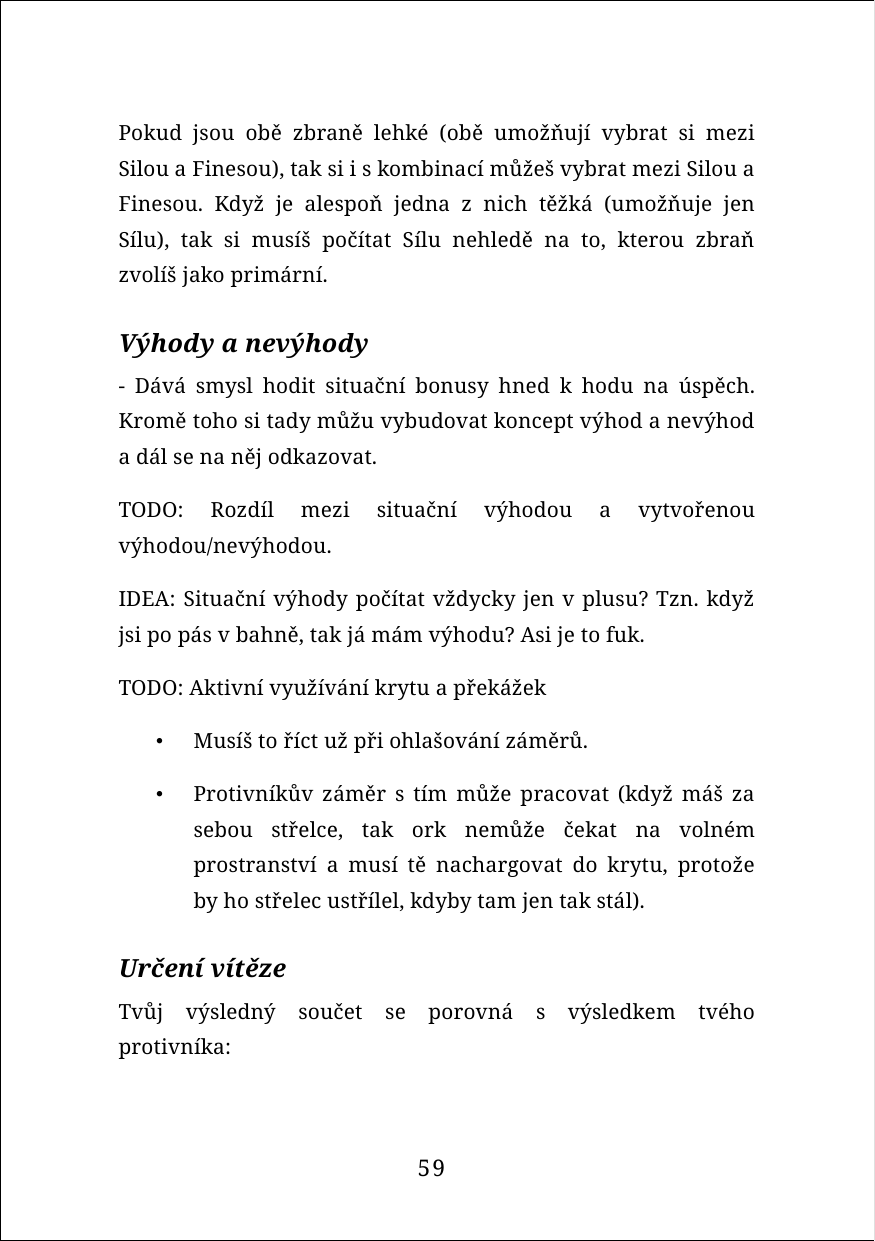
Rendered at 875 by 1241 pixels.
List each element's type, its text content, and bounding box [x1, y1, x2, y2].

text TODO: Rozdíl mezi situační výhodou a vytvořenou výhodou/nevýhodou. [118, 495, 756, 559]
text - Dává smysl hodit situační bonusy hned k hodu na úspěch. Kromě toho si tady můžu vybudovat koncept výhod a nevýhod a dál se na něj odkazovat. [118, 371, 756, 471]
list Protivníkův záměr s tím může pracovat (když máš za sebou střelce, tak ork nemůže čekat na volném prostranství a musí tě nachargovat do krytu, protože by ho střelec ustřílel, kdyby tam jen tak stál). [156, 779, 756, 914]
text Tvůj výsledný součet se porovná s výsledkem tvého protivníka: [118, 997, 756, 1061]
text Pokud jsou obě zbraně lehké (obě umožňují vybrat si mezi Silou a Finesou), tak si i s kombinací můžeš vybrat mezi Silou a Finesou. Když je alespoň jedna z nich těžká (umožňuje jen Sílu), tak si musíš počítat Sílu nehledě na to, kterou zbraň zvolíš jako primární. [118, 118, 756, 289]
subtitle Určení vítěze [118, 951, 756, 985]
text TODO: Aktivní využívání krytu a překážek [118, 673, 756, 701]
text IDEA: Situační výhody počítat vždycky jen v plusu? Tzn. když jsi po pás v bahně, tak já mám výhodu? Asi je to fuk. [118, 584, 756, 648]
subtitle Výhody a nevýhody [118, 325, 756, 359]
list Musíš to říct už při ohlašování záměrů. [156, 726, 756, 754]
